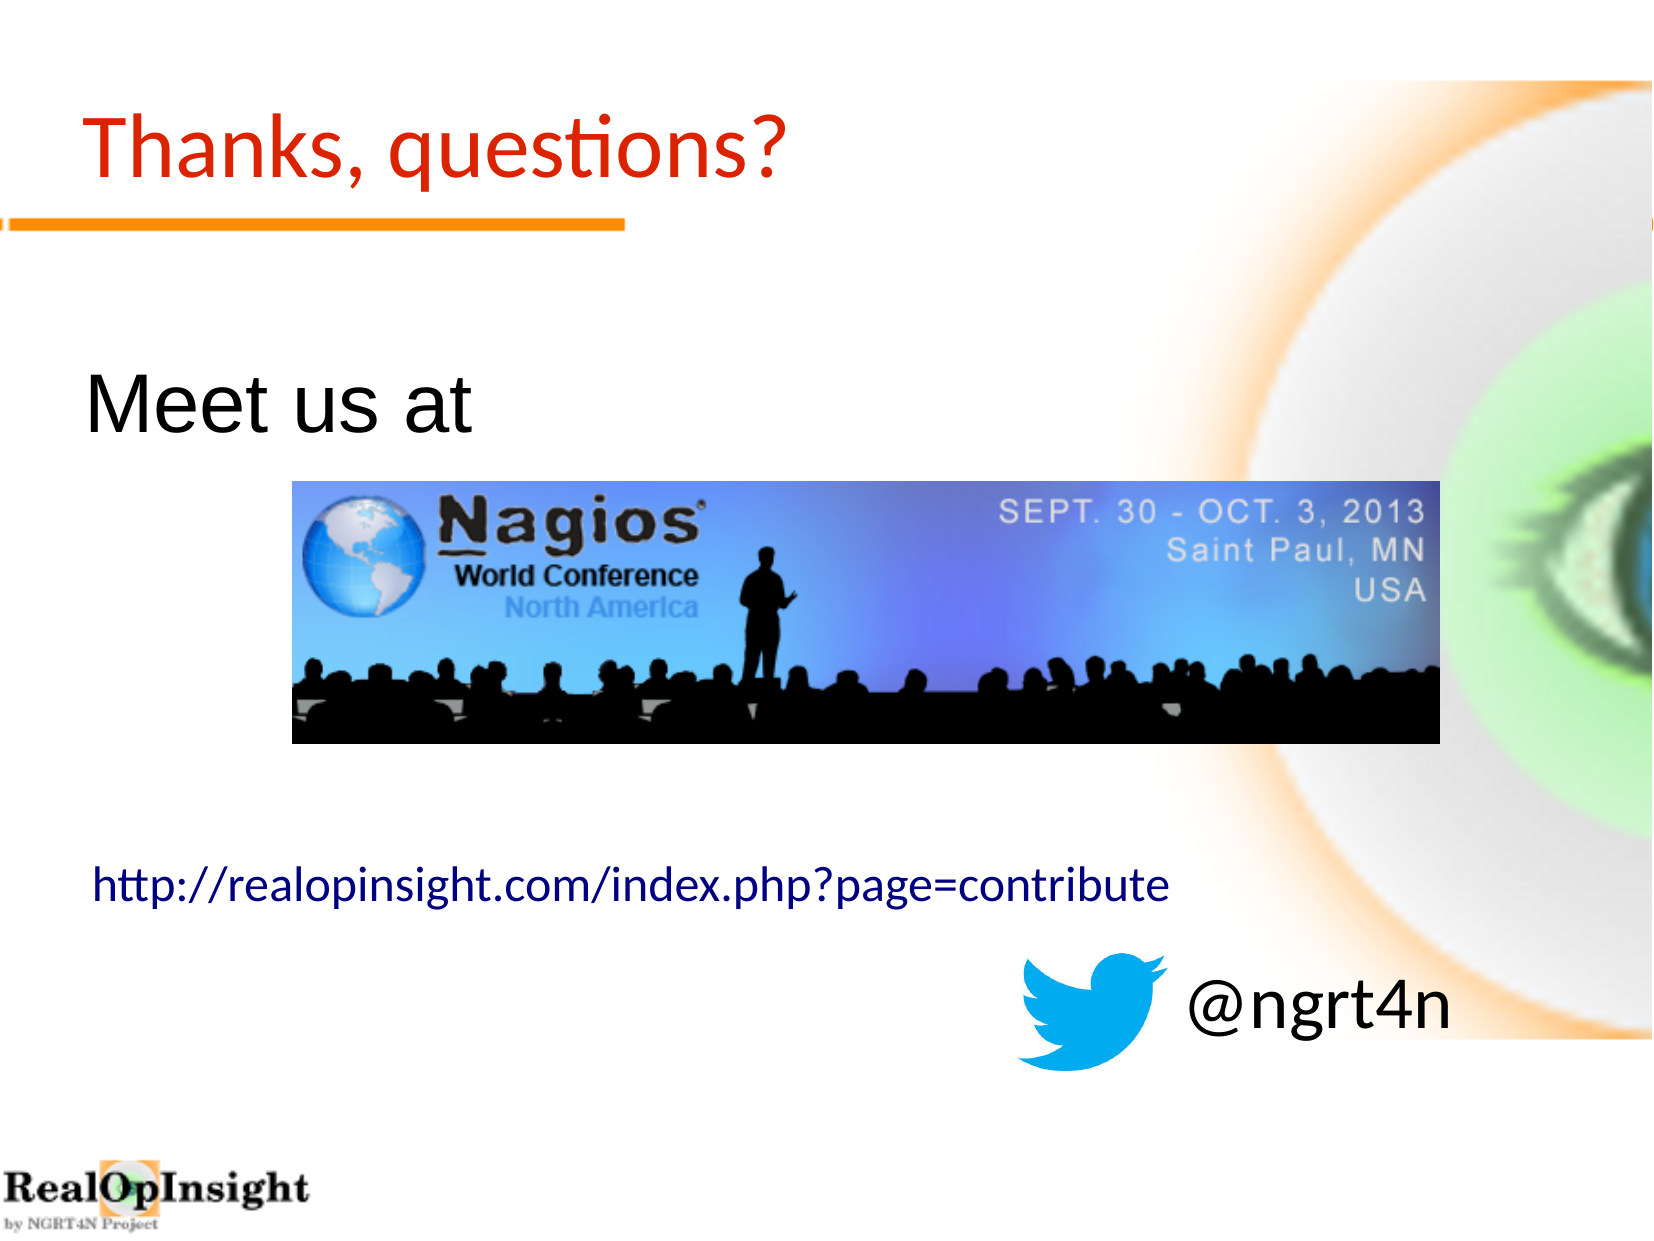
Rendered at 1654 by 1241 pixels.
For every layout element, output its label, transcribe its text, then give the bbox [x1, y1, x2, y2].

text_box http://realopinsight.com/index.php?page=contribute [91, 850, 1178, 928]
text_box @ngrt4n [1182, 963, 1454, 1056]
text_box Meet us at [84, 356, 497, 450]
title Thanks, questions? [82, 73, 1547, 237]
picture [0, 0, 1654, 1241]
